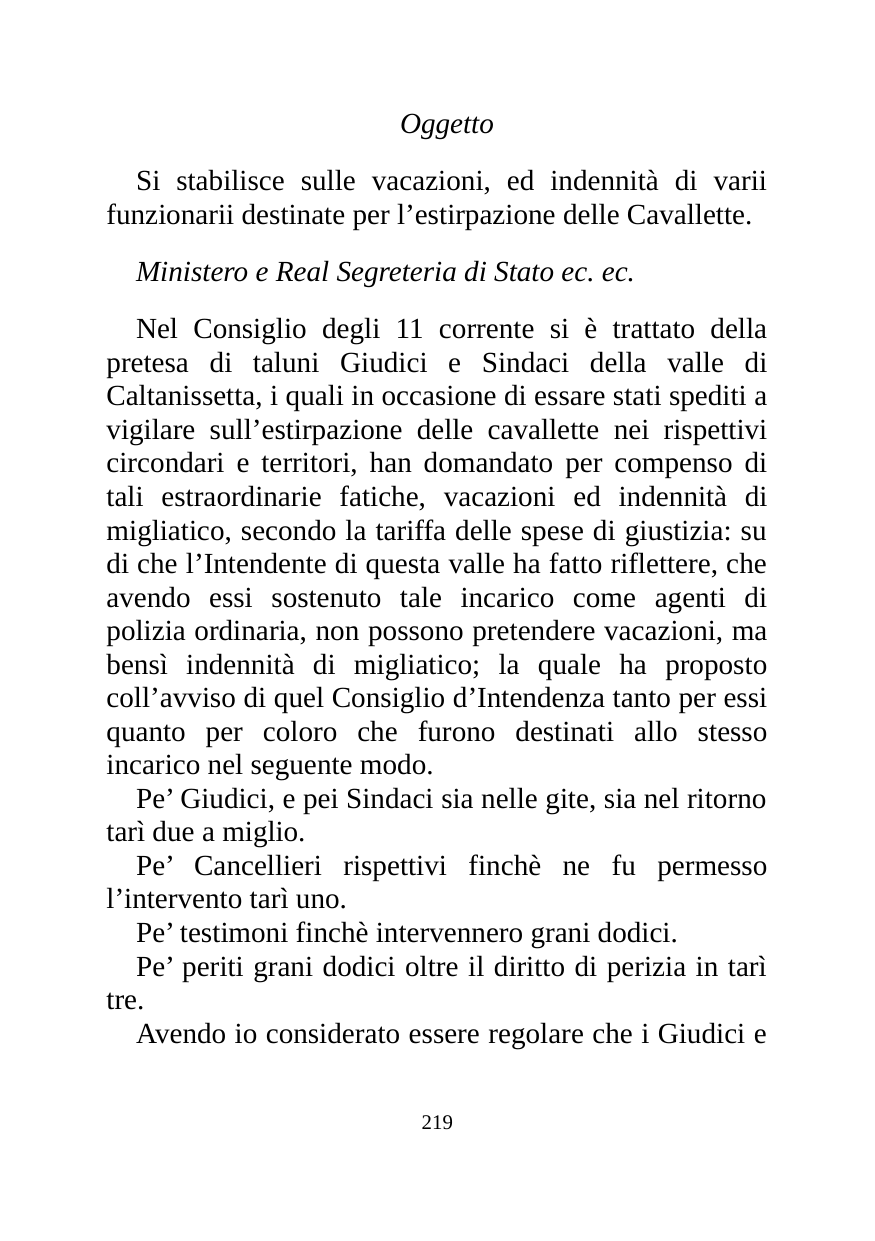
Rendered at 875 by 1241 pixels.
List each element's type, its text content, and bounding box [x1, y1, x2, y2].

text Avendo io considerato essere regolare che i Giudici e [106, 1016, 768, 1049]
text Oggetto [106, 106, 768, 140]
text Pe’ Cancellieri rispettivi finchè ne fu permesso l’intervento tarì uno. [106, 848, 768, 915]
text Ministero e Real Segreteria di Stato ec. ec. [106, 254, 768, 288]
text Pe’ Giudici, e pei Sindaci sia nelle gite, sia nel ritorno tarì due a miglio. [106, 781, 768, 848]
text Si stabilisce sulle vacazioni, ed indennità di varii funzionarii destinate per l’estirpazione delle Cavallette. [106, 163, 768, 231]
text Pe’ periti grani dodici oltre il diritto di perizia in tarì tre. [106, 949, 768, 1016]
text Pe’ testimoni finchè intervennero grani dodici. [106, 915, 768, 949]
text Nel Consiglio degli 11 corrente si è trattato della pretesa di taluni Giudici e Sindaci della valle di Caltanissetta, i quali in occasione di essare stati spediti a vigilare sull’estirpazione delle cavallette nei rispettivi circondari e territori, han domandato per compenso di tali estraordinarie fatiche, vacazioni ed indennità di migliatico, secondo la tariffa delle spese di giustizia: su di che l’Intendente di questa valle ha fatto riflettere, che avendo essi sostenuto tale incarico come agenti di polizia ordinaria, non possono pretendere vacazioni, ma bensì indennità di migliatico; la quale ha proposto coll’avviso di quel Consiglio d’Intendenza tanto per essi quanto per coloro che furono destinati allo stesso incarico nel seguente modo. [106, 311, 768, 781]
